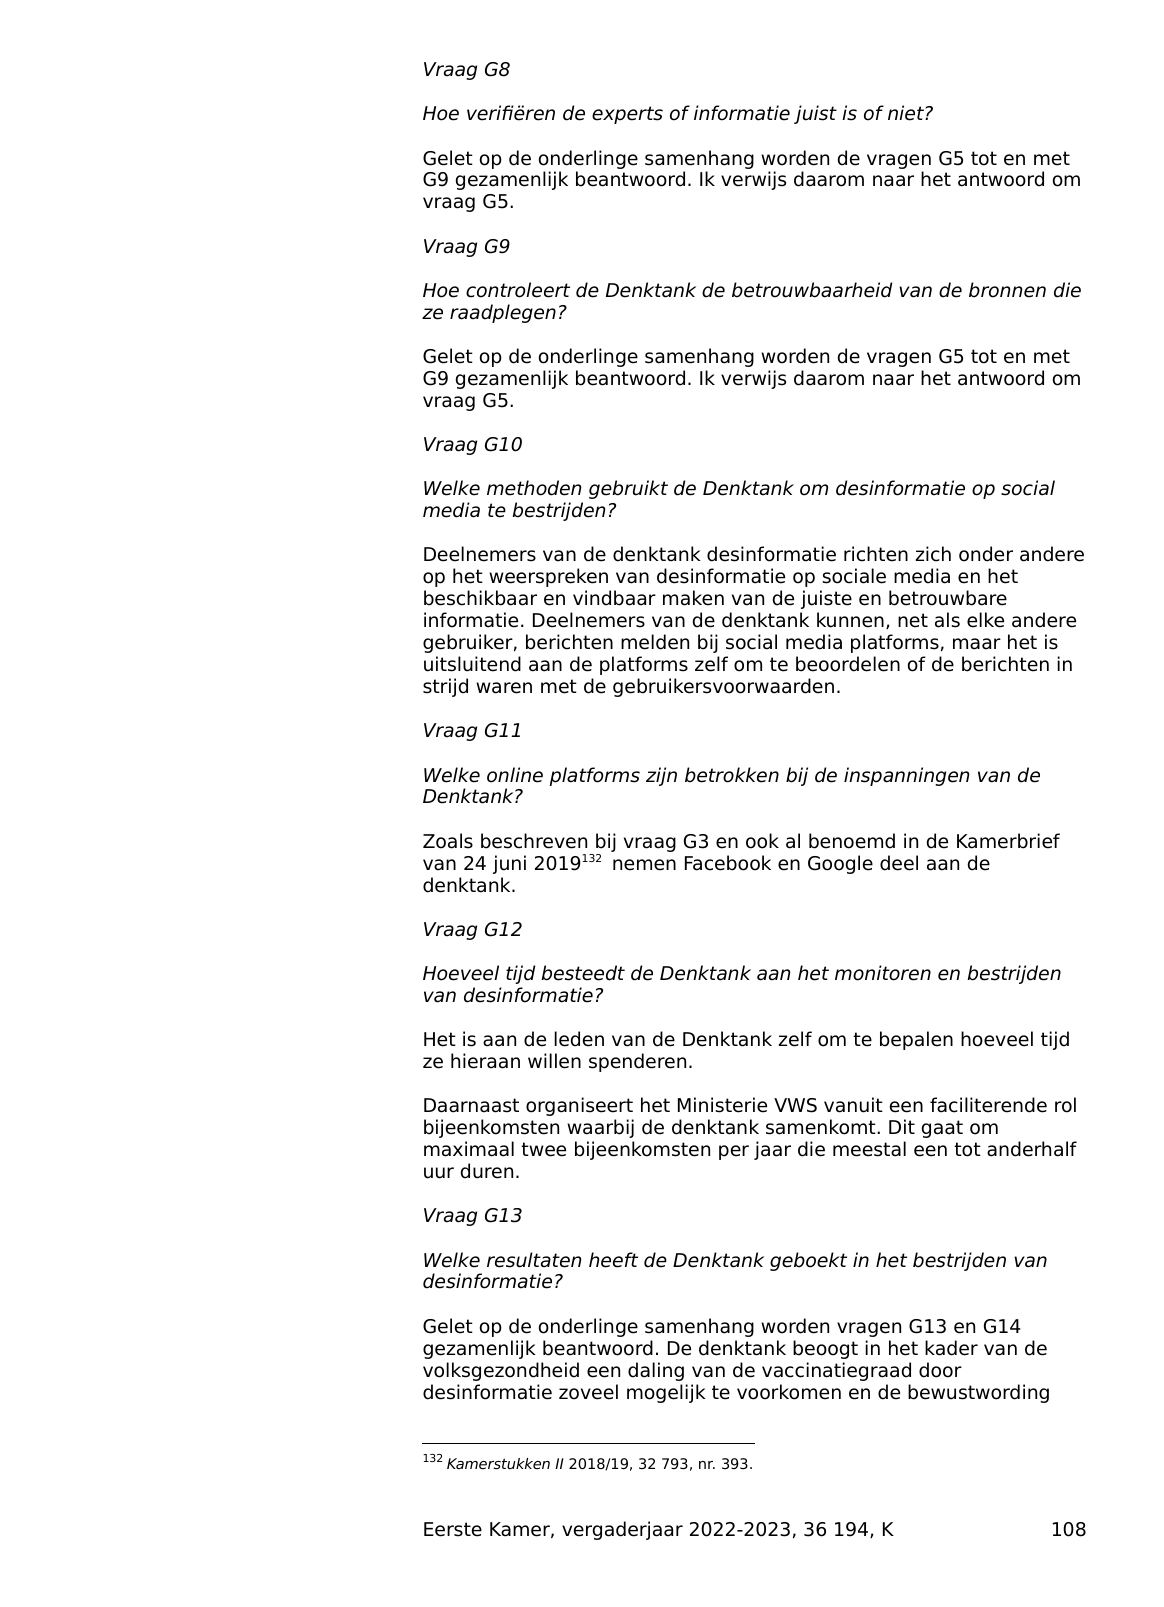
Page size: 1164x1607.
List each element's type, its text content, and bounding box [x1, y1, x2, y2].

subtitle Vraag G12 [422, 919, 1087, 941]
text Kamerstukken II 2018/19, 32 793, nr. 393. [422, 1452, 1087, 1474]
text Hoeveel tijd besteedt de Denktank aan het monitoren en bestrijden van desinformatie? [422, 963, 1087, 1007]
text Zoals beschreven bij vraag G3 en ook al benoemd in de Kamerbrief van 24 juni 2019 nemen Facebook en Google deel aan de denktank. [422, 831, 1087, 897]
text Daarnaast organiseert het Ministerie VWS vanuit een faciliterende rol bijeenkomsten waarbij de denktank samenkomt. Dit gaat om maximaal twee bijeenkomsten per jaar die meestal een tot anderhalf uur duren. [422, 1095, 1087, 1183]
text Gelet op de onderlinge samenhang worden de vragen G5 tot en met G9 gezamenlijk beantwoord. Ik verwijs daarom naar het antwoord om vraag G5. [422, 147, 1087, 213]
text Gelet op de onderlinge samenhang worden de vragen G5 tot en met G9 gezamenlijk beantwoord. Ik verwijs daarom naar het antwoord om vraag G5. [422, 346, 1087, 412]
text Welke methoden gebruikt de Denktank om desinformatie op social media te bestrijden? [422, 478, 1087, 522]
text Het is aan de leden van de Denktank zelf om te bepalen hoeveel tijd ze hieraan willen spenderen. [422, 1029, 1087, 1073]
text Gelet op de onderlinge samenhang worden vragen G13 en G14 gezamenlijk beantwoord. De denktank beoogt in het kader van de volksgezondheid een daling van de vaccinatiegraad door desinformatie zoveel mogelijk te voorkomen en de bewustwording [422, 1316, 1087, 1403]
subtitle Vraag G13 [422, 1205, 1087, 1227]
subtitle Vraag G8 [422, 59, 1087, 81]
text Deelnemers van de denktank desinformatie richten zich onder andere op het weerspreken van desinformatie op sociale media en het beschikbaar en vindbaar maken van de juiste en betrouwbare informatie. Deelnemers van de denktank kunnen, net als elke andere gebruiker, berichten melden bij social media platforms, maar het is uitsluitend aan de platforms zelf om te beoordelen of de berichten in strijd waren met de gebruikersvoorwaarden. [422, 544, 1087, 698]
text Welke online platforms zijn betrokken bij de inspanningen van de Denktank? [422, 764, 1087, 808]
subtitle Vraag G11 [422, 720, 1087, 742]
text Hoe verifiëren de experts of informatie juist is of niet? [422, 103, 1087, 125]
subtitle Vraag G9 [422, 236, 1087, 257]
text Welke resultaten heeft de Denktank geboekt in het bestrijden van desinformatie? [422, 1249, 1087, 1293]
text Hoe controleert de Denktank de betrouwbaarheid van de bronnen die ze raadplegen? [422, 280, 1087, 324]
subtitle Vraag G10 [422, 434, 1087, 456]
